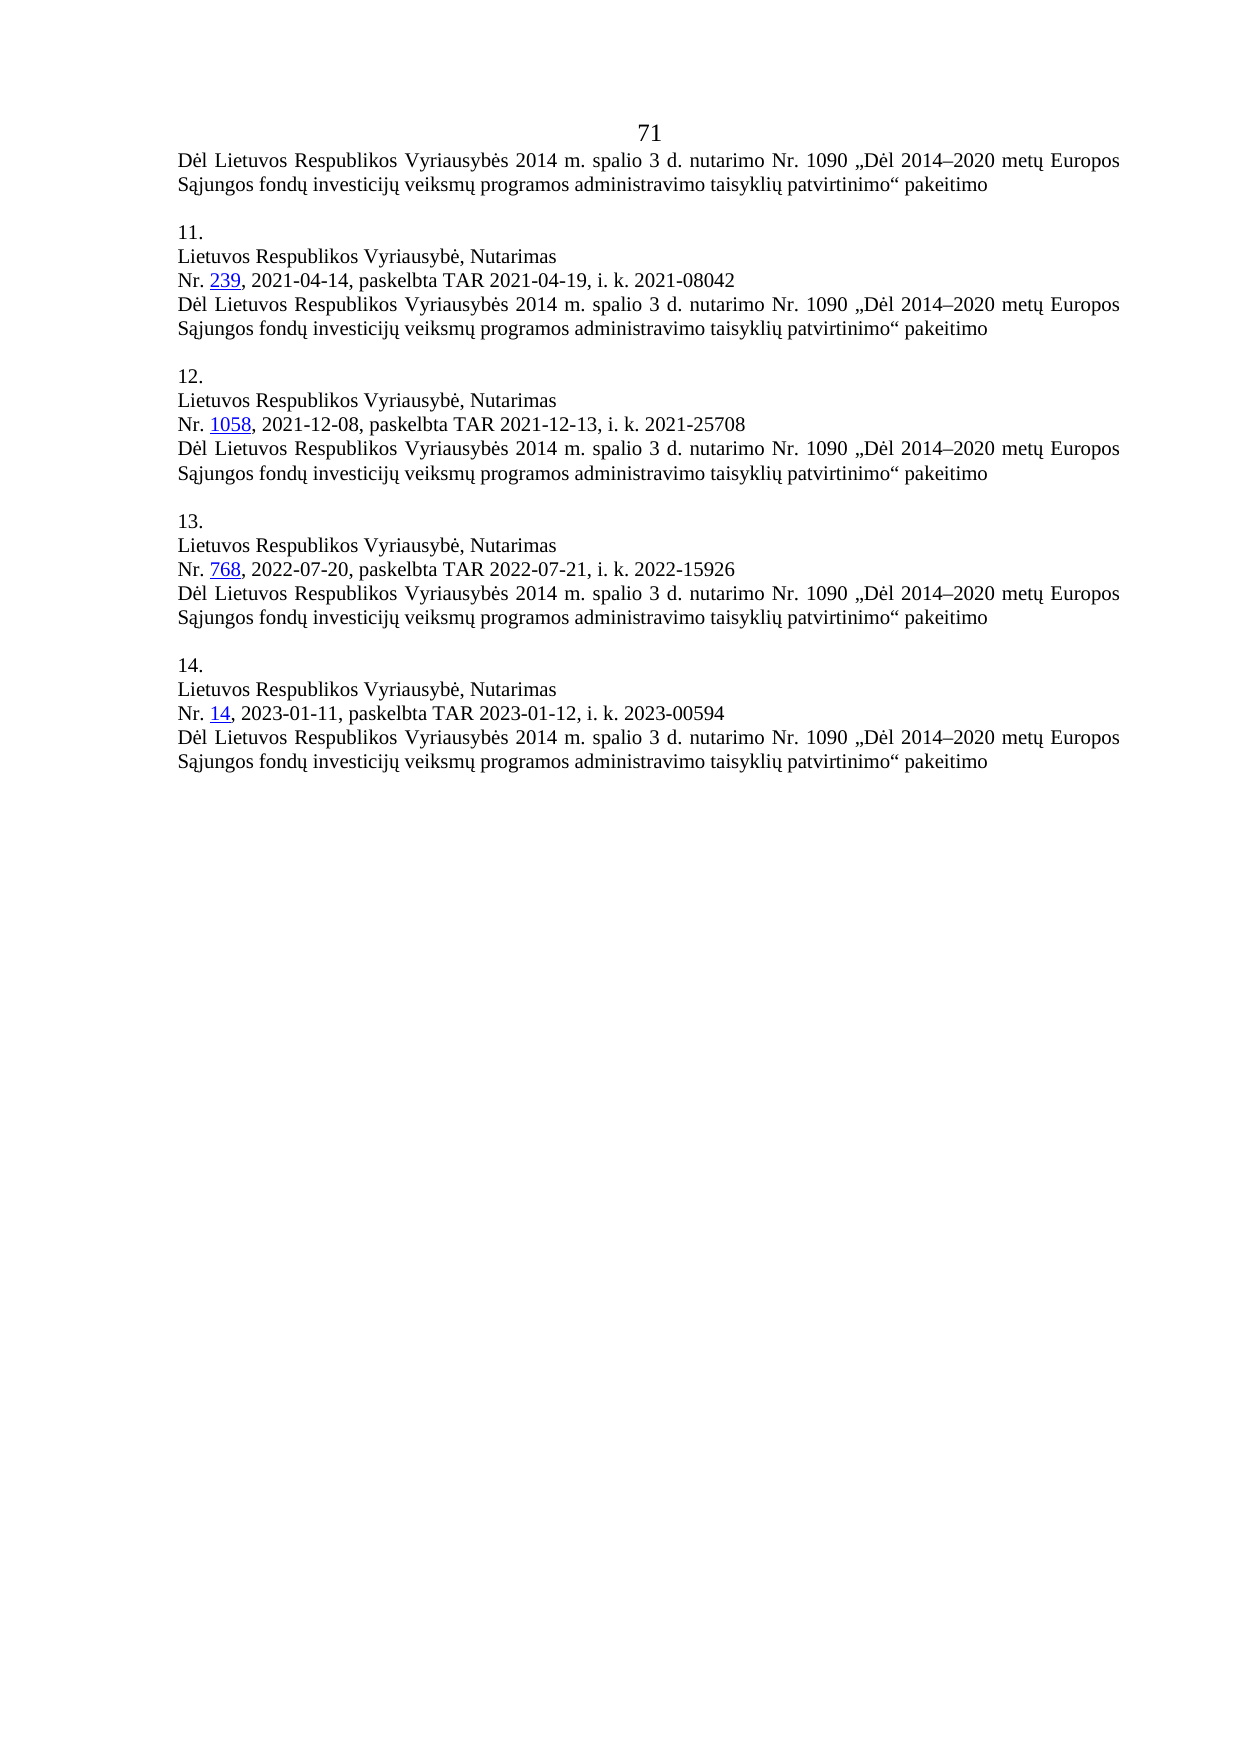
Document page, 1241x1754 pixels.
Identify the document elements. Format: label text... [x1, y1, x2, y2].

text 14. [177, 653, 1122, 677]
text Dėl Lietuvos Respublikos Vyriausybės 2014 m. spalio 3 d. nutarimo Nr. 1090 „Dėl 2014–2020 metų Europos Sąjungos fondų investicijų veiksmų programos administravimo taisyklių patvirtinimo“ pakeitimo [177, 148, 1122, 196]
text 11. [177, 220, 1122, 244]
text Nr. 14, 2023-01-11, paskelbta TAR 2023-01-12, i. k. 2023-00594 [177, 701, 1122, 725]
text Lietuvos Respublikos Vyriausybė, Nutarimas [177, 388, 1122, 412]
text Dėl Lietuvos Respublikos Vyriausybės 2014 m. spalio 3 d. nutarimo Nr. 1090 „Dėl 2014–2020 metų Europos Sąjungos fondų investicijų veiksmų programos administravimo taisyklių patvirtinimo“ pakeitimo [177, 581, 1122, 629]
text Nr. 1058, 2021-12-08, paskelbta TAR 2021-12-13, i. k. 2021-25708 [177, 412, 1122, 436]
text Nr. 239, 2021-04-14, paskelbta TAR 2021-04-19, i. k. 2021-08042 [177, 268, 1122, 292]
text Nr. 768, 2022-07-20, paskelbta TAR 2022-07-21, i. k. 2022-15926 [177, 557, 1122, 581]
text Lietuvos Respublikos Vyriausybė, Nutarimas [177, 677, 1122, 701]
text 13. [177, 508, 1122, 533]
text Lietuvos Respublikos Vyriausybė, Nutarimas [177, 533, 1122, 557]
text Lietuvos Respublikos Vyriausybė, Nutarimas [177, 244, 1122, 268]
text Dėl Lietuvos Respublikos Vyriausybės 2014 m. spalio 3 d. nutarimo Nr. 1090 „Dėl 2014–2020 metų Europos Sąjungos fondų investicijų veiksmų programos administravimo taisyklių patvirtinimo“ pakeitimo [177, 292, 1122, 340]
text Dėl Lietuvos Respublikos Vyriausybės 2014 m. spalio 3 d. nutarimo Nr. 1090 „Dėl 2014–2020 metų Europos Sąjungos fondų investicijų veiksmų programos administravimo taisyklių patvirtinimo“ pakeitimo [177, 436, 1122, 484]
text Dėl Lietuvos Respublikos Vyriausybės 2014 m. spalio 3 d. nutarimo Nr. 1090 „Dėl 2014–2020 metų Europos Sąjungos fondų investicijų veiksmų programos administravimo taisyklių patvirtinimo“ pakeitimo [177, 725, 1122, 773]
text 12. [177, 364, 1122, 388]
